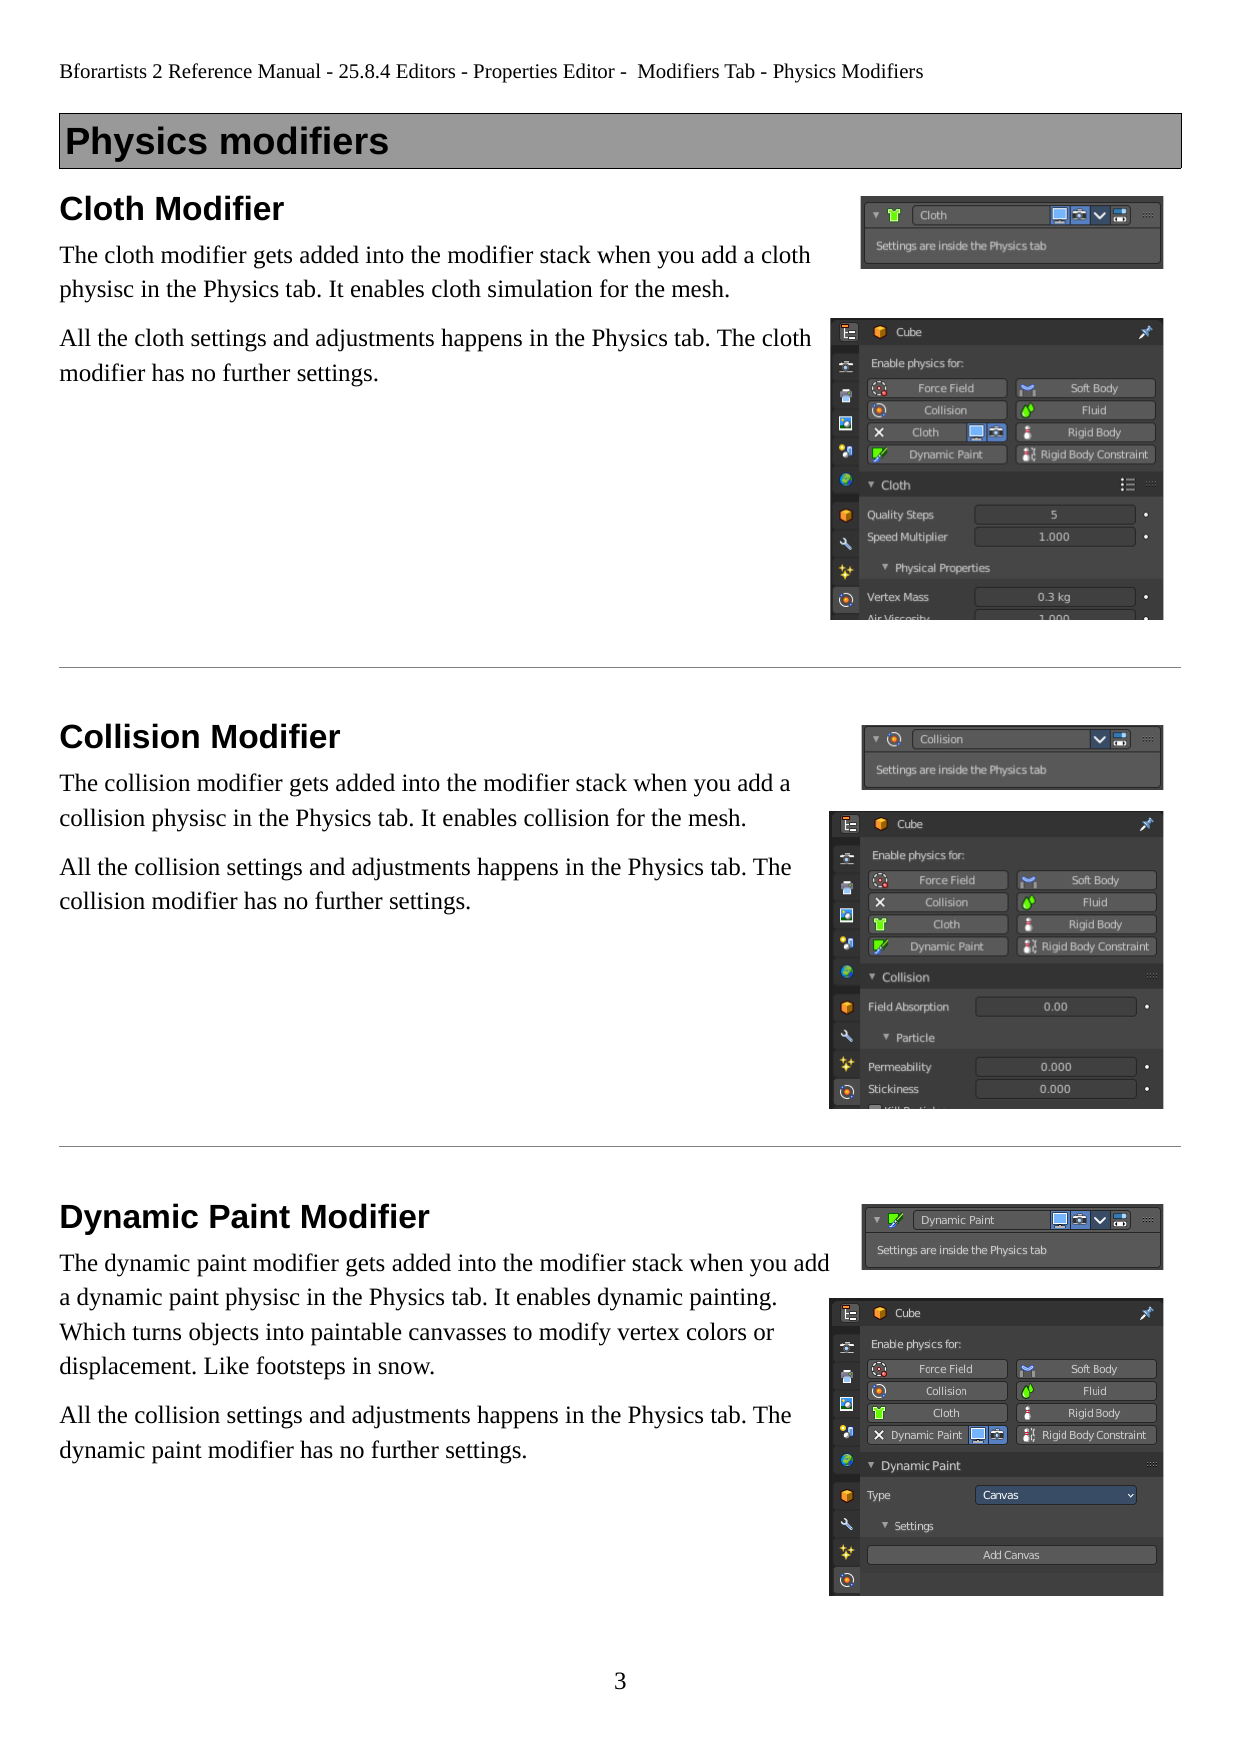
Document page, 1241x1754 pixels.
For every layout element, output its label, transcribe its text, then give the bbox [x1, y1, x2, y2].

picture [860, 196, 1164, 269]
picture [861, 1204, 1164, 1270]
picture [861, 725, 1164, 790]
text The dynamic paint modifier gets added into the modifier stack when you add a dynamic paint physisc in the Physics tab. It enables dynamic painting. Which turns objects into paintable canvasses to modify vertex colors or displacement. Like footsteps in snow. [59, 1248, 1181, 1380]
text All the collision settings and adjustments happens in the Physics tab. The dynamic paint modifier has no further settings. [59, 1400, 829, 1464]
subtitle Cloth Modifier [59, 189, 1181, 227]
text All the collision settings and adjustments happens in the Physics tab. The collision modifier has no further settings. [59, 852, 829, 915]
picture [830, 318, 1164, 620]
table_header Physics modifiers [60, 114, 1181, 168]
text All the cloth settings and adjustments happens in the Physics tab. The cloth modifier has no further settings. [59, 323, 830, 387]
picture [829, 811, 1164, 1109]
subtitle Collision Modifier [59, 717, 1181, 756]
subtitle Dynamic Paint Modifier [59, 1197, 1181, 1235]
text The cloth modifier gets added into the modifier stack when you add a cloth physisc in the Physics tab. It enables cloth simulation for the mesh. [59, 240, 1181, 303]
text The collision modifier gets added into the modifier stack when you add a collision physisc in the Physics tab. It enables collision for the mesh. [59, 768, 1181, 832]
picture [829, 1298, 1164, 1596]
